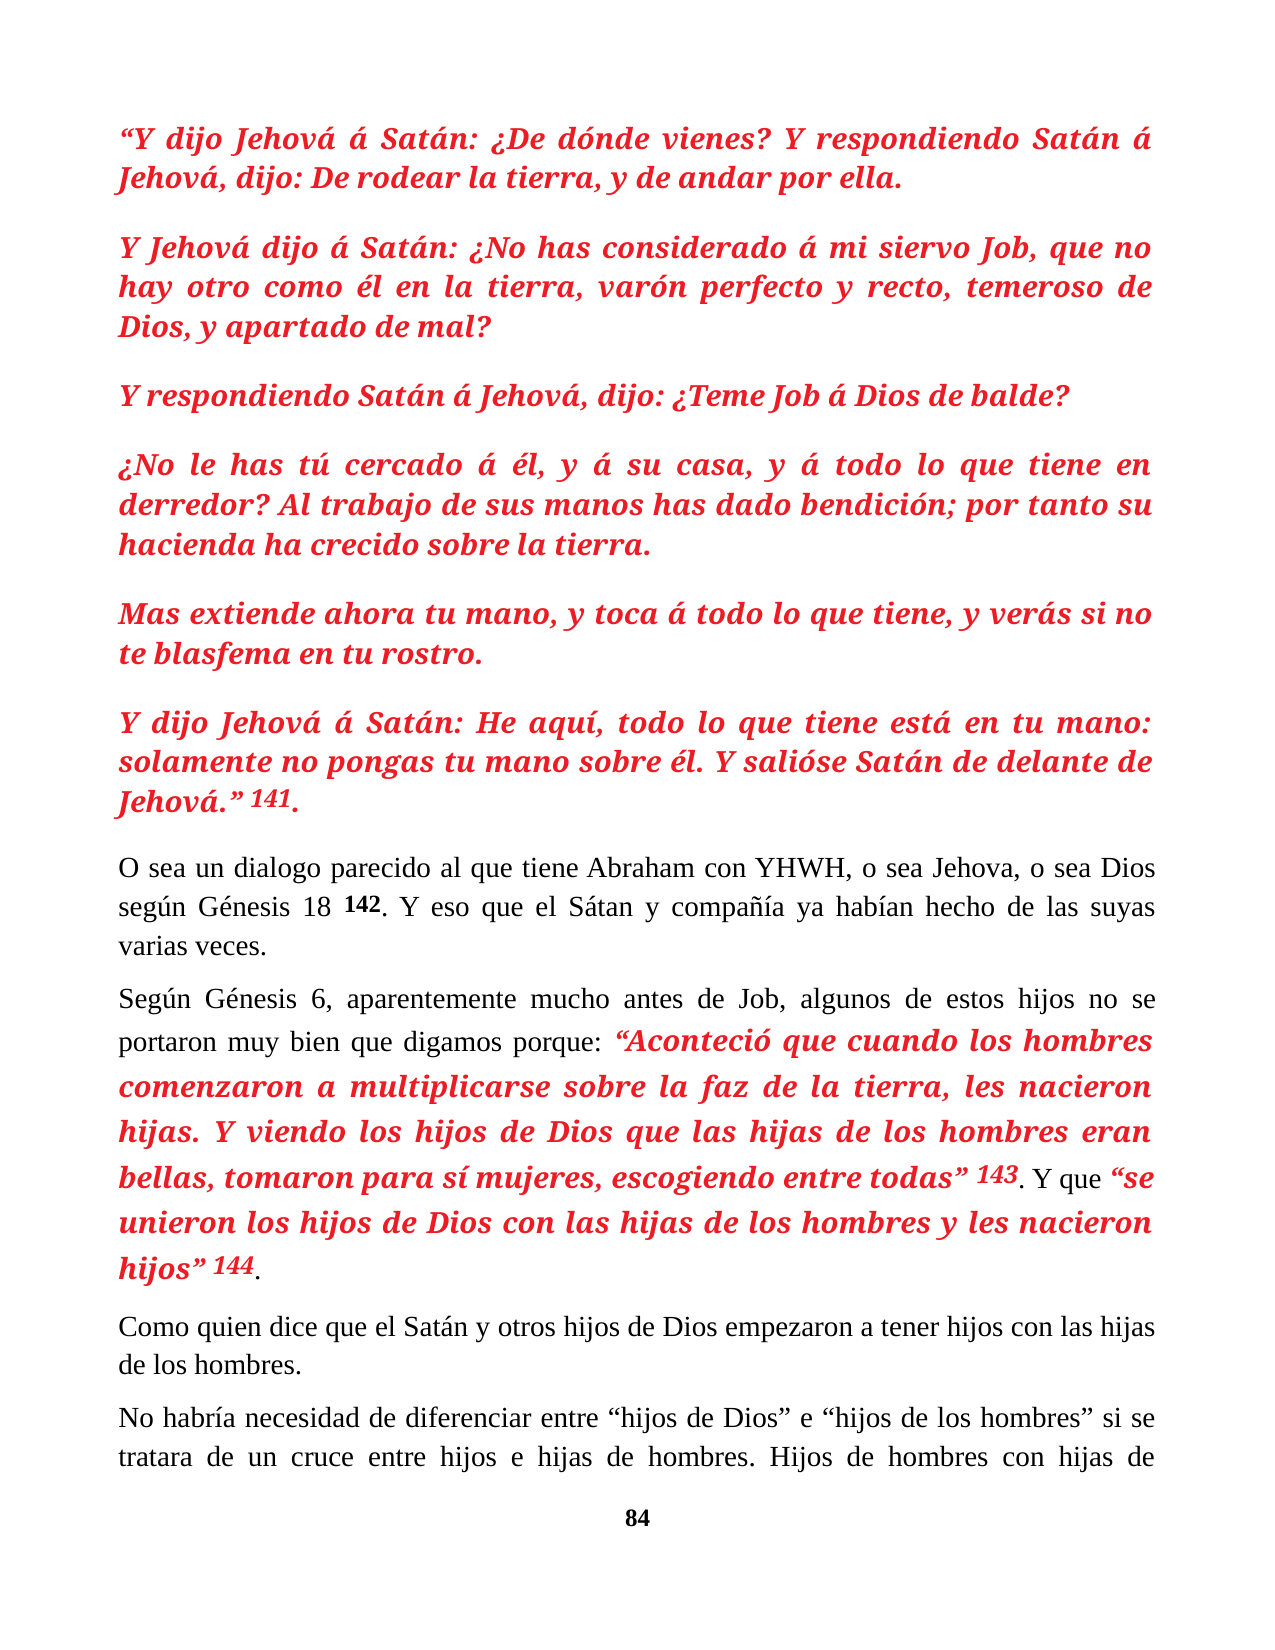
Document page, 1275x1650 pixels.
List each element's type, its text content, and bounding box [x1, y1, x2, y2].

text O sea un dialogo parecido al que tiene Abraham con YHWH, o sea Jehova, o sea Dios según Génesis 18 . Y eso que el Sátan y compañía ya habían hecho de las suyas varias veces. [118, 851, 1157, 961]
text Y respondiendo Satán á Jehová, dijo: ¿Teme Job á Dios de balde? [118, 376, 1157, 415]
text Como quien dice que el Satán y otros hijos de Dios empezaron a tener hijos con las hijas de los hombres. [118, 1309, 1157, 1381]
text “Y dijo Jehová á Satán: ¿De dónde vienes? Y respondiendo Satán á Jehová, dijo: De rodear la tierra, y de andar por ella. [118, 118, 1157, 197]
text Y Jehová dijo á Satán: ¿No has considerado á mi siervo Job, que no hay otro como él en la tierra, varón perfecto y recto, temeroso de Dios, y apartado de mal? [118, 227, 1157, 346]
text ¿No le has tú cercado á él, y á su casa, y á todo lo que tiene en derredor? Al trabajo de sus manos has dado bendición; por tanto su hacienda ha crecido sobre la tierra. [118, 445, 1157, 564]
text Y dijo Jehová á Satán: He aquí, todo lo que tiene está en tu mano: solamente no pongas tu mano sobre él. Y salióse Satán de delante de Jehová.” . [118, 702, 1157, 821]
text Mas extiende ahora tu mano, y toca á todo lo que tiene, y verás si no te blasfema en tu rostro. [118, 593, 1157, 673]
text Según Génesis 6, aparentemente mucho antes de Job, algunos de estos hijos no se portaron muy bien que digamos porque: “Aconteció que cuando los hombres comenzaron a multiplicarse sobre la faz de la tierra, les nacieron hijas. Y viendo los hijos de Dios que las hijas de los hombres eran bellas, tomaron para sí mujeres, escogiendo entre todas” . Y que “se unieron los hijos de Dios con las hijas de los hombres y les nacieron hijos” . [118, 981, 1157, 1288]
text No habría necesidad de diferenciar entre “hijos de Dios” e “hijos de los hombres” si se tratara de un cruce entre hijos e hijas de hombres. Hijos de hombres con hijas de [118, 1400, 1157, 1472]
